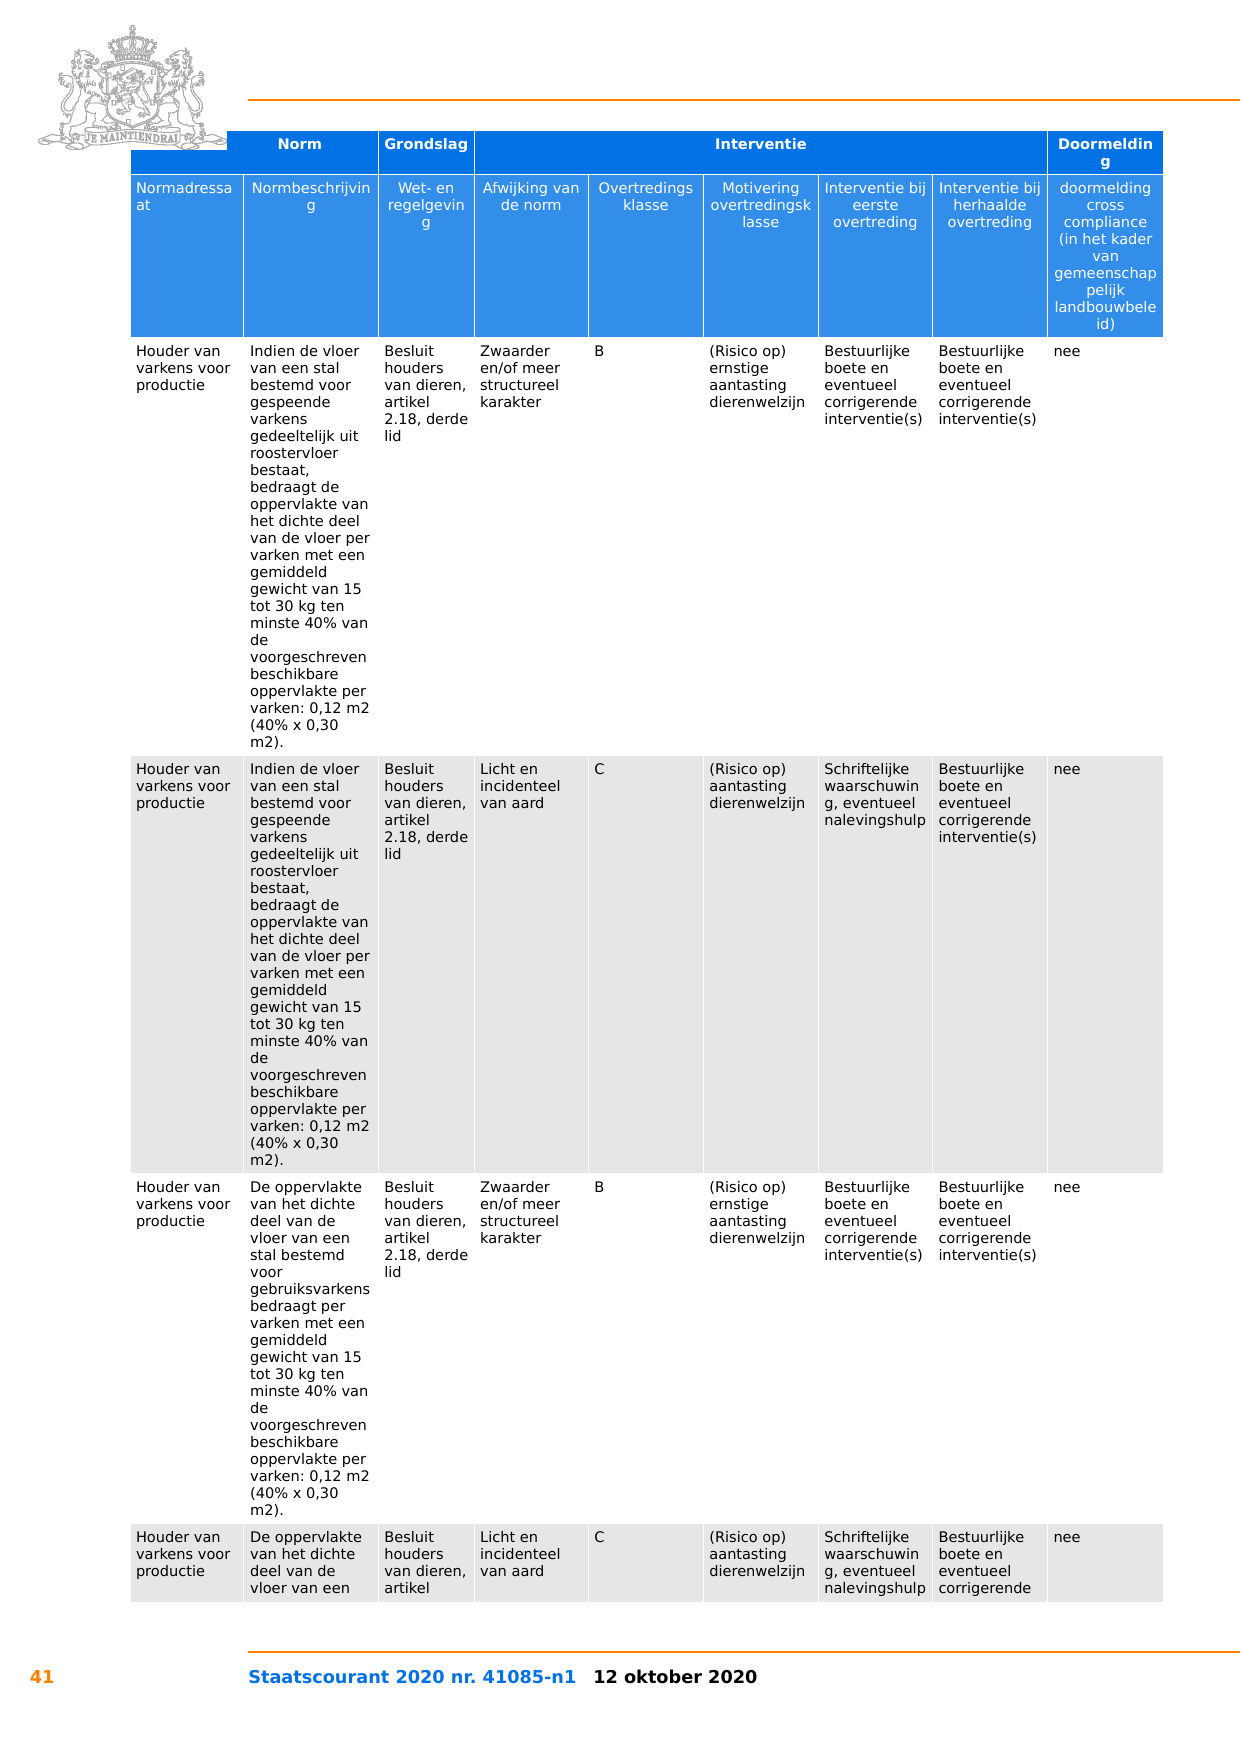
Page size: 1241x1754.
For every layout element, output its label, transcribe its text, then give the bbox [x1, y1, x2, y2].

table_cell Houder van varkens voor productie [131, 1524, 243, 1602]
table_cell nee [1048, 1174, 1163, 1523]
table_cell Besluit houders van dieren, artikel 2.18, derde lid [379, 339, 474, 755]
table_header Norm [131, 131, 378, 174]
table_cell Interventie bij eerste overtreding [819, 175, 932, 337]
table_cell Interventie bij herhaalde overtreding [933, 175, 1047, 337]
table_cell Bestuurlijke boete en eventueel corrigerende interventie(s) [819, 339, 932, 755]
table_cell nee [1048, 1524, 1163, 1602]
table_cell nee [1048, 339, 1163, 755]
table_cell Normbeschrijving [244, 175, 378, 337]
table_cell Afwijking van de norm [475, 175, 588, 337]
table_cell B [589, 339, 703, 755]
table_cell Bestuurlijke boete en eventueel corrigerende interventie(s) [933, 339, 1047, 755]
table_cell Zwaarder en/of meer structureel karakter [475, 339, 588, 755]
table_cell Bestuurlijke boete en eventueel corrigerende interventie(s) [933, 1174, 1047, 1523]
picture [38, 25, 227, 150]
table_header Grondslag [379, 131, 474, 174]
table_cell nee [1048, 756, 1163, 1173]
table_cell (Risico op) ernstige aantasting dierenwelzijn [704, 1174, 818, 1523]
table_header Interventie [475, 131, 1047, 174]
table_cell Besluit houders van dieren, artikel 2.18, derde lid [379, 756, 474, 1173]
table_cell Licht en incidenteel van aard [475, 1524, 588, 1602]
table_cell Besluit houders van dieren, artikel [379, 1524, 474, 1602]
table_cell Houder van varkens voor productie [131, 1174, 243, 1523]
table_cell Bestuurlijke boete en eventueel corrigerende interventie(s) [819, 1174, 932, 1523]
table_cell Bestuurlijke boete en eventueel corrigerende [933, 1524, 1047, 1602]
table_cell Schriftelijke waarschuwing, eventueel nalevingshulp [819, 1524, 932, 1602]
table_cell Licht en incidenteel van aard [475, 756, 588, 1173]
table_cell Houder van varkens voor productie [131, 756, 243, 1173]
table_cell B [589, 1174, 703, 1523]
table_cell Indien de vloer van een stal bestemd voor gespeende varkens gedeeltelijk uit roostervloer bestaat, bedraagt de oppervlakte van het dichte deel van de vloer per varken met een gemiddeld gewicht van 15 tot 30 kg ten minste 40% van de voorgeschreven beschikbare oppervlakte per varken: 0,12 m2 (40% x 0,30 m2). [244, 339, 378, 755]
table_cell De oppervlakte van het dichte deel van de vloer van een [244, 1524, 378, 1602]
table_cell Indien de vloer van een stal bestemd voor gespeende varkens gedeeltelijk uit roostervloer bestaat, bedraagt de oppervlakte van het dichte deel van de vloer per varken met een gemiddeld gewicht van 15 tot 30 kg ten minste 40% van de voorgeschreven beschikbare oppervlakte per varken: 0,12 m2 (40% x 0,30 m2). [244, 756, 378, 1173]
table_cell Houder van varkens voor productie [131, 339, 243, 755]
table_cell Schriftelijke waarschuwing, eventueel nalevingshulp [819, 756, 932, 1173]
table_cell C [589, 1524, 703, 1602]
table_cell Bestuurlijke boete en eventueel corrigerende interventie(s) [933, 756, 1047, 1173]
table_cell Motivering overtredingsklasse [704, 175, 818, 337]
table_cell (Risico op) ernstige aantasting dierenwelzijn [704, 339, 818, 755]
table_cell De oppervlakte van het dichte deel van de vloer van een stal bestemd voor gebruiksvarkens bedraagt per varken met een gemiddeld gewicht van 15 tot 30 kg ten minste 40% van de voorgeschreven beschikbare oppervlakte per varken: 0,12 m2 (40% x 0,30 m2). [244, 1174, 378, 1523]
table_cell (Risico op) aantasting dierenwelzijn [704, 756, 818, 1173]
table_cell Zwaarder en/of meer structureel karakter [475, 1174, 588, 1523]
table_header Doormelding [1048, 131, 1163, 174]
table_cell (Risico op) aantasting dierenwelzijn [704, 1524, 818, 1602]
table_cell doormelding cross compliance (in het kader van gemeenschappelijk landbouwbeleid) [1048, 175, 1163, 337]
table_cell Wet- en regelgeving [379, 175, 474, 337]
table_cell Overtredingsklasse [589, 175, 703, 337]
table_cell Besluit houders van dieren, artikel 2.18, derde lid [379, 1174, 474, 1523]
table_cell C [589, 756, 703, 1173]
table_cell Normadressaat [131, 175, 243, 337]
